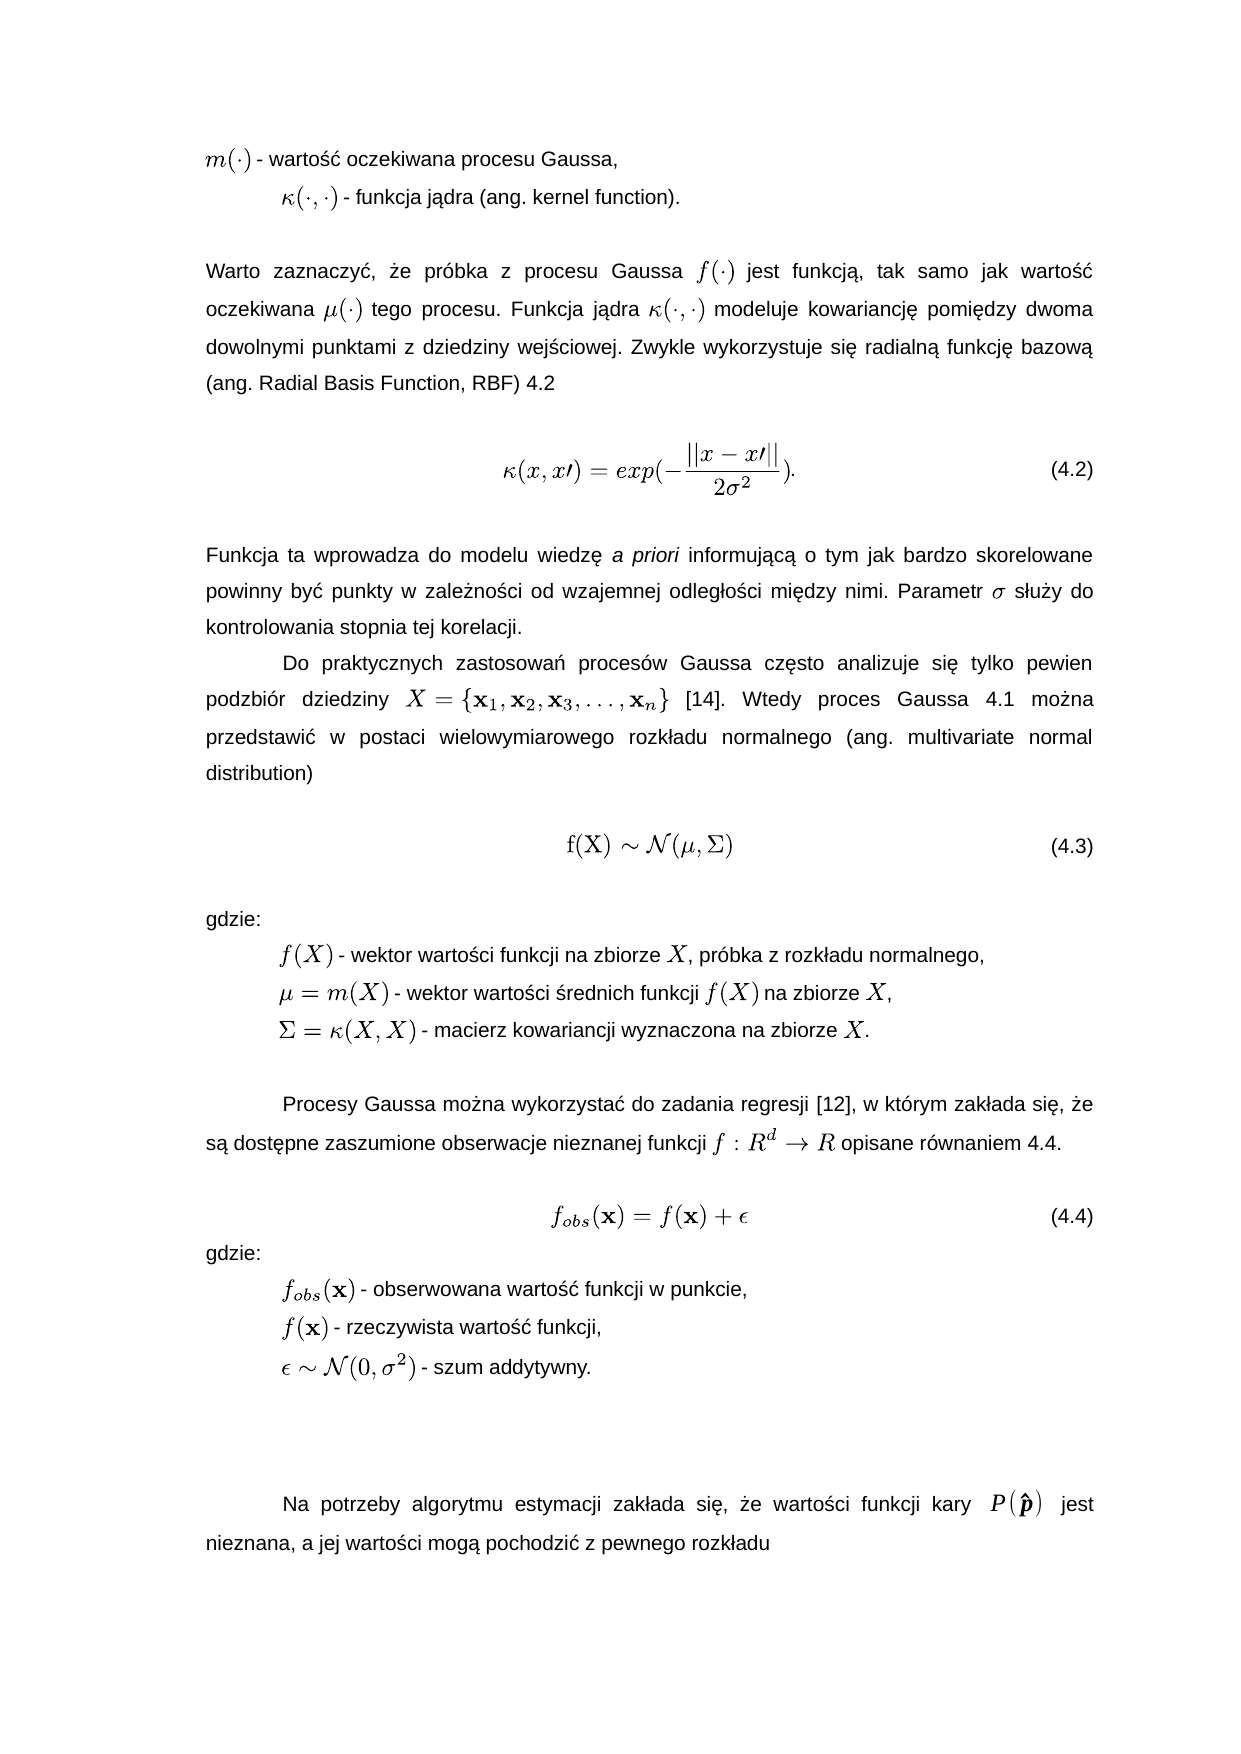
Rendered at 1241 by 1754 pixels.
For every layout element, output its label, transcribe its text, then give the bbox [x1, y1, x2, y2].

text (4.3) [727, 833, 1093, 859]
text Procesy Gaussa można wykorzystać do zadania regresji [12], w którym zakłada się, że są dostępne zaszumione obserwacje nieznanej funkcji opisane równaniem 4.4. [206, 1092, 1093, 1155]
text [206, 442, 714, 495]
text - wektor wartości funkcji na zbiorze , próbka z rozkładu normalnego, [206, 942, 1093, 968]
text - wektor wartości średnich funkcji na zbiorze , [206, 980, 1093, 1006]
text - rzeczywista wartość funkcji, [206, 1315, 1093, 1341]
text gdzie: [206, 1241, 1093, 1265]
text Na potrzeby algorytmu estymacji zakłada się, że wartości funkcji karyjest nieznana, a jej wartości mogą pochodzić z pewnego rozkładu [206, 1489, 1093, 1555]
text [206, 833, 581, 859]
text - obserwowana wartość funkcji w punkcie, [206, 1277, 1093, 1303]
text - macierz kowariancji wyznaczona na zbiorze . [206, 1018, 1093, 1044]
text Warto zaznaczyć, że próbka z procesu Gaussa jest funkcją, tak samo jak wartość oczekiwana tego procesu. Funkcja jądra modeluje kowariancję pomiędzy dwoma dowolnymi punktami z dziedziny wejściowej. Zwykle wykorzystuje się radialną funkcję bazową (ang. Radial Basis Function, RBF) 4.2 [206, 259, 1093, 394]
text (4.4) [206, 1203, 1093, 1229]
text - funkcja jądra (ang. kernel function). [332, 185, 1093, 211]
text . (4.2) [734, 442, 1093, 495]
text Funkcja ta wprowadza do modelu wiedzę a priori informującą o tym jak bardzo skorelowane powinny być punkty w zależności od wzajemnej odległości między nimi. Parametr służy do kontrolowania stopnia tej korelacji. [206, 543, 1093, 639]
text gdzie: [206, 907, 1093, 931]
text Do praktycznych zastosowań procesów Gaussa często analizuje się tylko pewien podzbiór dziedziny [14]. Wtedy proces Gaussa 4.1 można przedstawić w postaci wielowymiarowego rozkładu normalnego (ang. multivariate normal distribution) [206, 651, 1093, 785]
text - wartość oczekiwana procesu Gaussa, [206, 147, 1093, 173]
text [206, 1353, 398, 1381]
text - szum addytywny. [405, 1353, 1093, 1381]
text [206, 185, 303, 211]
